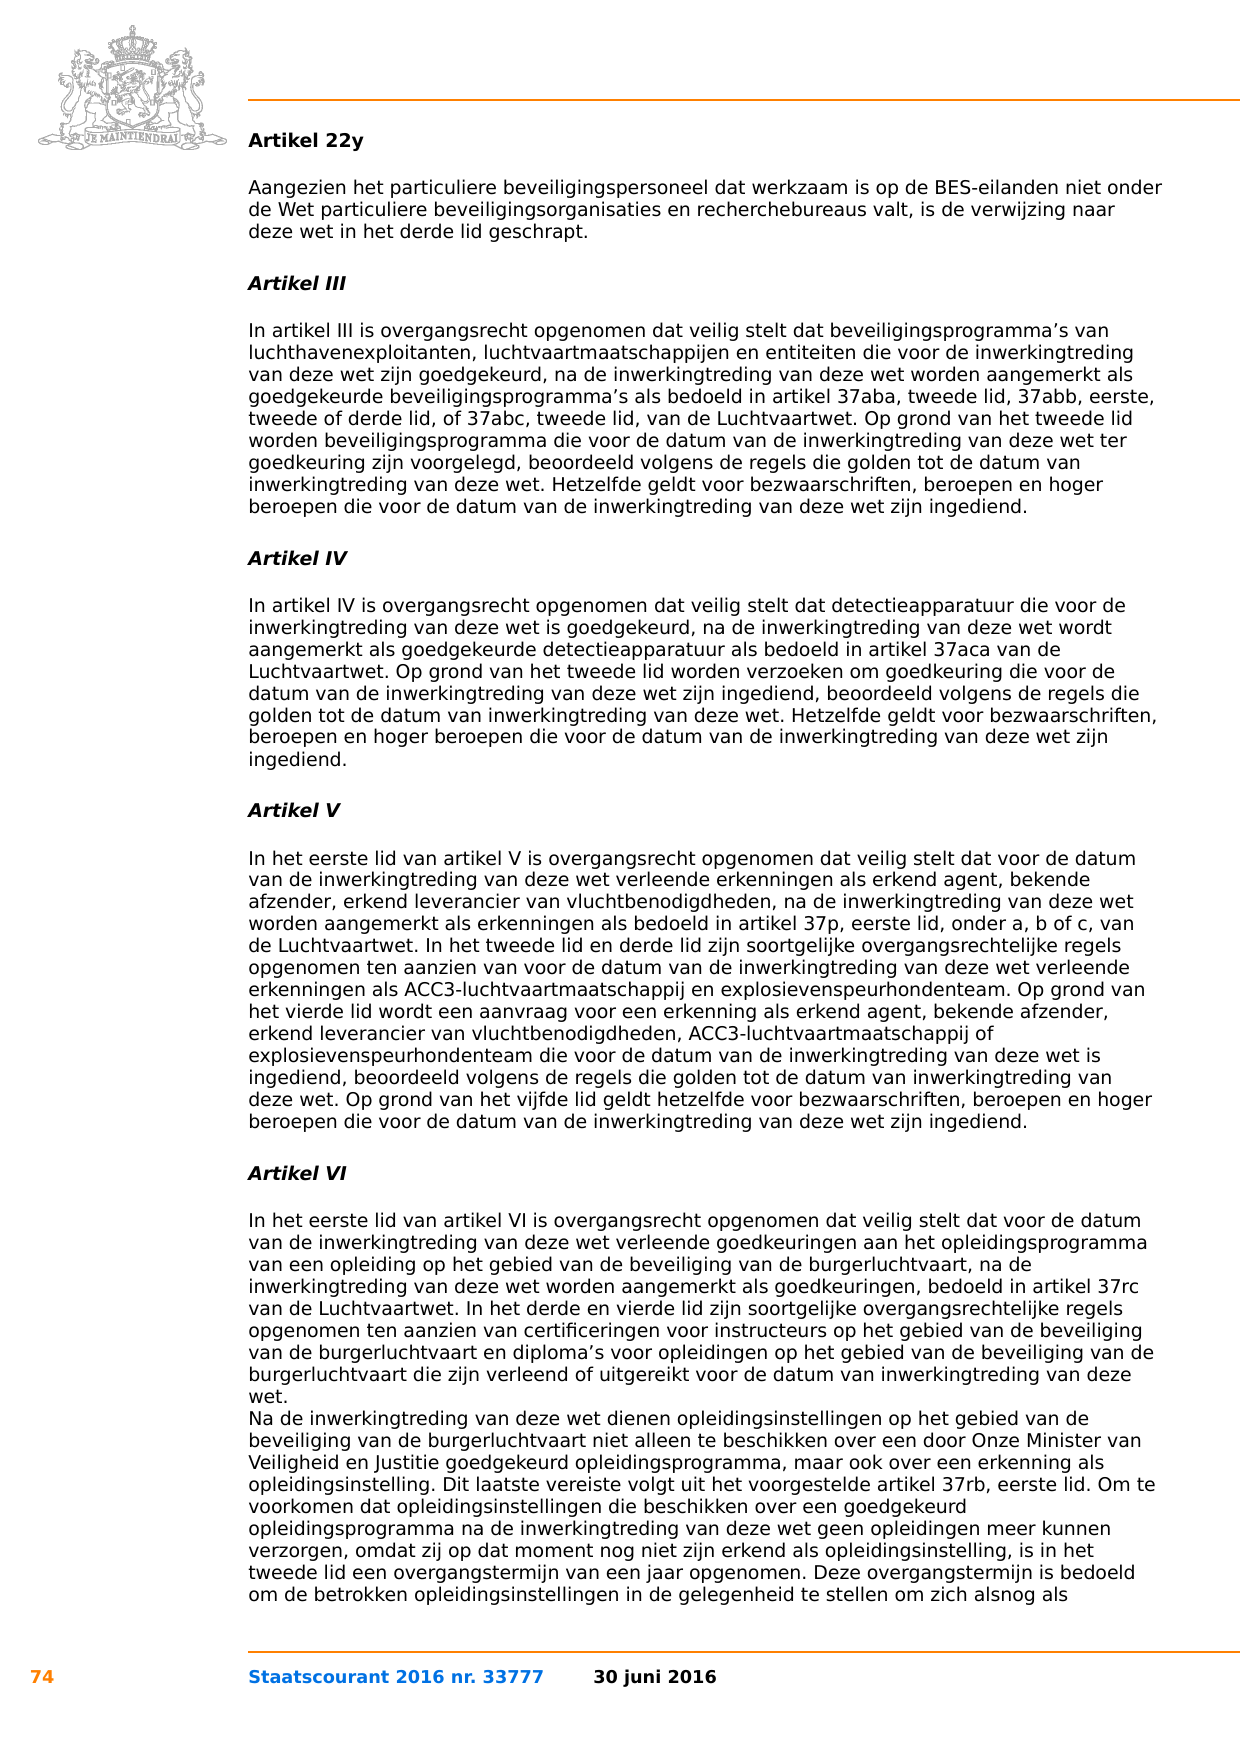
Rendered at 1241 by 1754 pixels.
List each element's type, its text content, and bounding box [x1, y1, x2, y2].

subtitle Artikel VI [248, 1163, 1163, 1185]
text In artikel IV is overgangsrecht opgenomen dat veilig stelt dat detectieapparatuur die voor de inwerkingtreding van deze wet is goedgekeurd, na de inwerkingtreding van deze wet wordt aangemerkt als goedgekeurde detectieapparatuur als bedoeld in artikel 37aca van de Luchtvaartwet. Op grond van het tweede lid worden verzoeken om goedkeuring die voor de datum van de inwerkingtreding van deze wet zijn ingediend, beoordeeld volgens de regels die golden tot de datum van inwerkingtreding van deze wet. Hetzelfde geldt voor bezwaarschriften, beroepen en hoger beroepen die voor de datum van de inwerkingtreding van deze wet zijn ingediend. [248, 594, 1163, 770]
text In het eerste lid van artikel V is overgangsrecht opgenomen dat veilig stelt dat voor de datum van de inwerkingtreding van deze wet verleende erkenningen als erkend agent, bekende afzender, erkend leverancier van vluchtbenodigdheden, na de inwerkingtreding van deze wet worden aangemerkt als erkenningen als bedoeld in artikel 37p, eerste lid, onder a, b of c, van de Luchtvaartwet. In het tweede lid en derde lid zijn soortgelijke overgangsrechtelijke regels opgenomen ten aanzien van voor de datum van de inwerkingtreding van deze wet verleende erkenningen als ACC3-luchtvaartmaatschappij en explosievenspeurhondenteam. Op grond van het vierde lid wordt een aanvraag voor een erkenning als erkend agent, bekende afzender, erkend leverancier van vluchtbenodigdheden, ACC3-luchtvaartmaatschappij of explosievenspeurhondenteam die voor de datum van de inwerkingtreding van deze wet is ingediend, beoordeeld volgens de regels die golden tot de datum van inwerkingtreding van deze wet. Op grond van het vijfde lid geldt hetzelfde voor bezwaarschriften, beroepen en hoger beroepen die voor de datum van de inwerkingtreding van deze wet zijn ingediend. [248, 847, 1163, 1133]
text Aangezien het particuliere beveiligingspersoneel dat werkzaam is op de BES-eilanden niet onder de Wet particuliere beveiligingsorganisaties en recherchebureaus valt, is de verwijzing naar deze wet in het derde lid geschrapt. [248, 177, 1163, 243]
subtitle Artikel 22y [248, 130, 1163, 152]
subtitle Artikel IV [248, 548, 1163, 569]
text Na de inwerkingtreding van deze wet dienen opleidingsinstellingen op het gebied van de beveiliging van de burgerluchtvaart niet alleen te beschikken over een door Onze Minister van Veiligheid en Justitie goedgekeurd opleidingsprogramma, maar ook over een erkenning als opleidingsinstelling. Dit laatste vereiste volgt uit het voorgestelde artikel 37rb, eerste lid. Om te voorkomen dat opleidingsinstellingen die beschikken over een goedgekeurd opleidingsprogramma na de inwerkingtreding van deze wet geen opleidingen meer kunnen verzorgen, omdat zij op dat moment nog niet zijn erkend als opleidingsinstelling, is in het tweede lid een overgangstermijn van een jaar opgenomen. Deze overgangstermijn is bedoeld om de betrokken opleidingsinstellingen in de gelegenheid te stellen om zich alsnog als [248, 1408, 1163, 1606]
text In artikel III is overgangsrecht opgenomen dat veilig stelt dat beveiligingsprogramma’s van luchthavenexploitanten, luchtvaartmaatschappijen en entiteiten die voor de inwerkingtreding van deze wet zijn goedgekeurd, na de inwerkingtreding van deze wet worden aangemerkt als goedgekeurde beveiligingsprogramma’s als bedoeld in artikel 37aba, tweede lid, 37abb, eerste, tweede of derde lid, of 37abc, tweede lid, van de Luchtvaartwet. Op grond van het tweede lid worden beveiligingsprogramma die voor de datum van de inwerkingtreding van deze wet ter goedkeuring zijn voorgelegd, beoordeeld volgens de regels die golden tot de datum van inwerkingtreding van deze wet. Hetzelfde geldt voor bezwaarschriften, beroepen en hoger beroepen die voor de datum van de inwerkingtreding van deze wet zijn ingediend. [248, 320, 1163, 518]
subtitle Artikel V [248, 800, 1163, 822]
picture [38, 25, 227, 150]
subtitle Artikel III [248, 273, 1163, 295]
text In het eerste lid van artikel VI is overgangsrecht opgenomen dat veilig stelt dat voor de datum van de inwerkingtreding van deze wet verleende goedkeuringen aan het opleidingsprogramma van een opleiding op het gebied van de beveiliging van de burgerluchtvaart, na de inwerkingtreding van deze wet worden aangemerkt als goedkeuringen, bedoeld in artikel 37rc van de Luchtvaartwet. In het derde en vierde lid zijn soortgelijke overgangsrechtelijke regels opgenomen ten aanzien van certificeringen voor instructeurs op het gebied van de beveiliging van de burgerluchtvaart en diploma’s voor opleidingen op het gebied van de beveiliging van de burgerluchtvaart die zijn verleend of uitgereikt voor de datum van inwerkingtreding van deze wet. [248, 1210, 1163, 1408]
